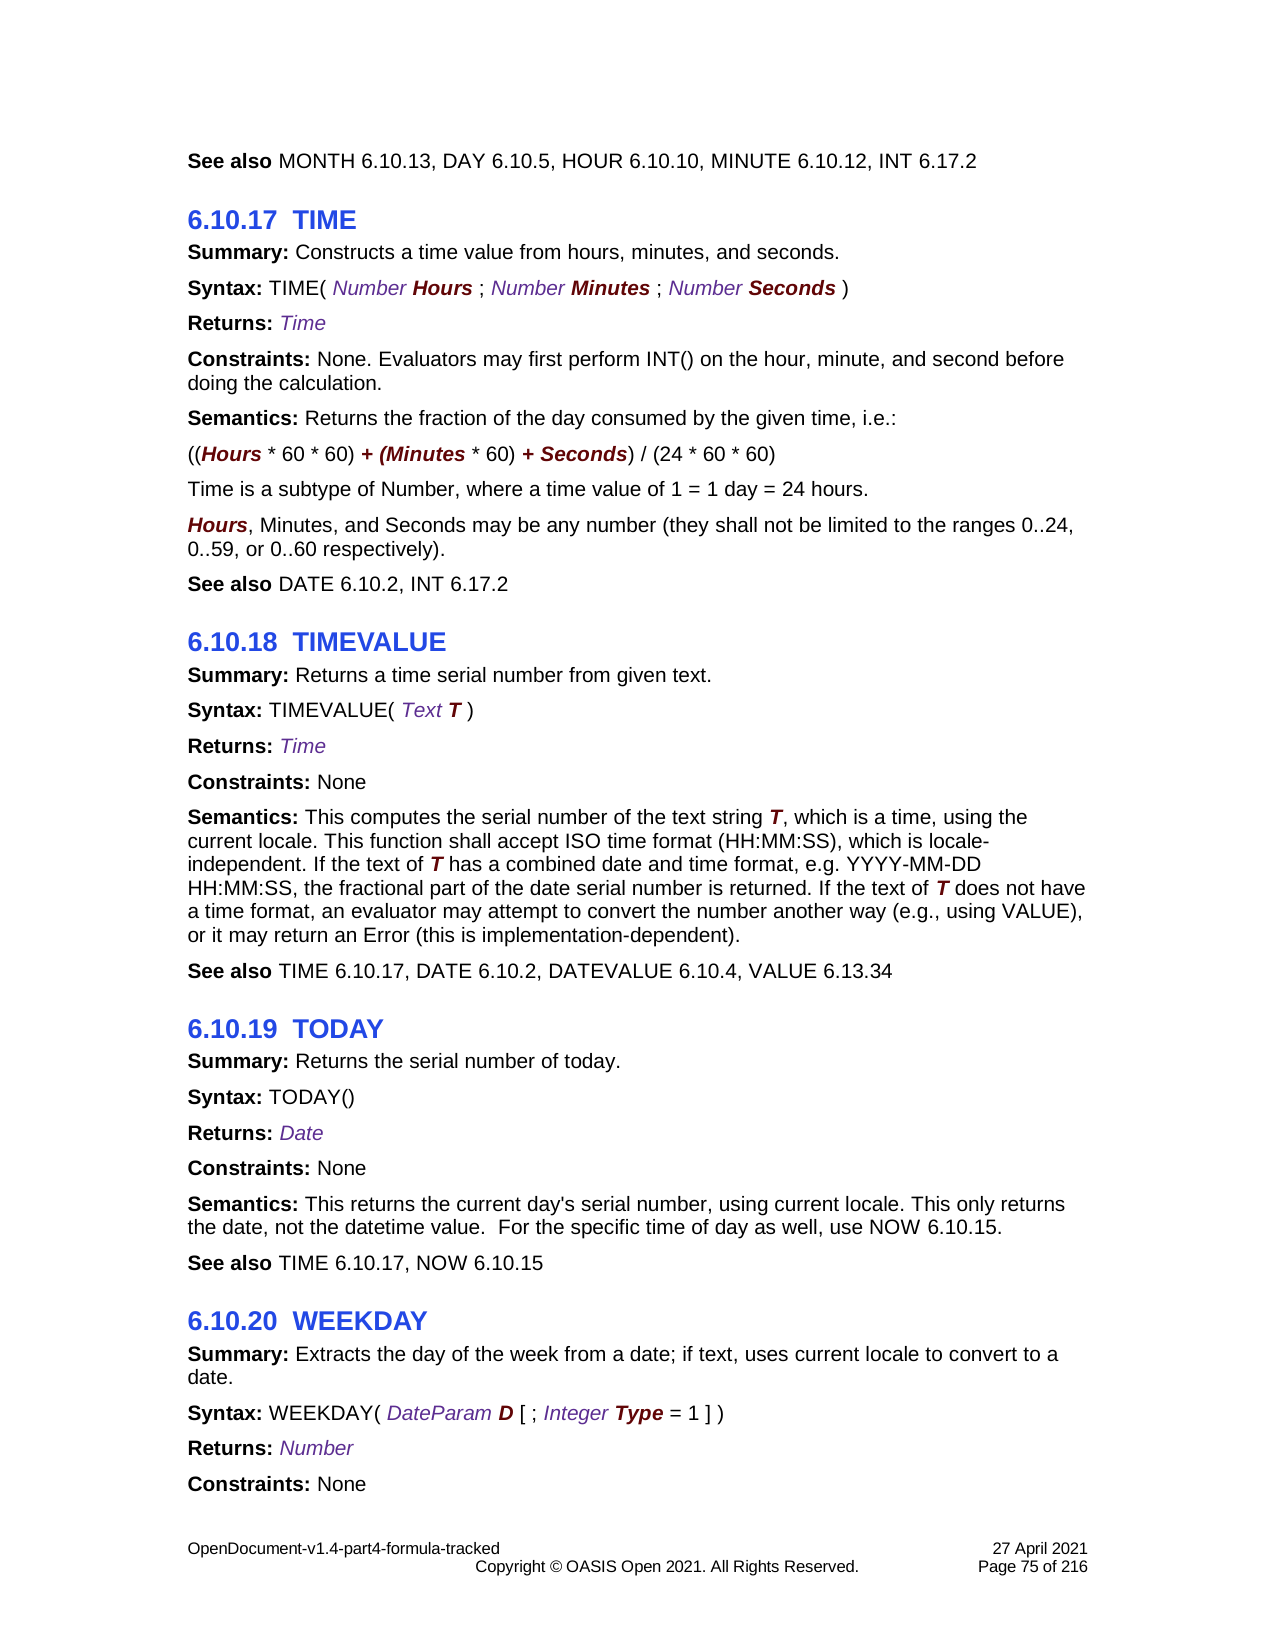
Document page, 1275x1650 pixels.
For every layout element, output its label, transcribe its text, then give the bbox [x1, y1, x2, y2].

text Summary: Constructs a time value from hours, minutes, and seconds. [187, 241, 1088, 264]
text Returns: Number [187, 1437, 1088, 1460]
text Syntax: TIMEVALUE( Text T ) [187, 699, 1088, 722]
subtitle TIMEVALUE [187, 627, 1088, 657]
text Summary: Returns a time serial number from given text. [187, 663, 1088, 687]
text Semantics: This returns the current day's serial number, using current locale. This only returns the date, not the datetime value. For the specific time of day as well, use NOW 6.10.15. [187, 1192, 1088, 1239]
subtitle WEEKDAY [187, 1306, 1088, 1336]
text Constraints: None [187, 770, 1088, 794]
text Semantics: Returns the fraction of the day consumed by the given time, i.e.: [187, 407, 1088, 430]
text Hours, Minutes, and Seconds may be any number (they shall not be limited to the ranges 0..24, 0..59, or 0..60 respectively). [187, 513, 1088, 561]
text Returns: Time [187, 312, 1088, 335]
text Constraints: None [187, 1157, 1088, 1180]
text Summary: Returns the serial number of today. [187, 1050, 1088, 1073]
text Semantics: This computes the serial number of the text string T, which is a time, using the current locale. This function shall accept ISO time format (HH:MM:SS), which is locale-independent. If the text of T has a combined date and time format, e.g. YYYY-MM-DD HH:MM:SS, the fractional part of the date serial number is returned. If the text of T does not have a time format, an evaluator may attempt to convert the number another way (e.g., using VALUE), or it may return an Error (this is implementation-dependent). [187, 806, 1088, 947]
text See also DATE 6.10.2, INT 6.17.2 [187, 573, 1088, 596]
text Returns: Time [187, 734, 1088, 758]
subtitle TIME [187, 204, 1088, 234]
text Constraints: None. Evaluators may first perform INT() on the hour, minute, and second before doing the calculation. [187, 347, 1088, 394]
text Summary: Extracts the day of the week from a date; if text, uses current locale to convert to a date. [187, 1342, 1088, 1389]
text See also TIME 6.10.17, NOW 6.10.15 [187, 1251, 1088, 1275]
text Time is a subtype of Number, where a time value of 1 = 1 day = 24 hours. [187, 478, 1088, 501]
text See also MONTH 6.10.13, DAY 6.10.5, HOUR 6.10.10, MINUTE 6.10.12, INT 6.17.2 [187, 150, 1088, 173]
text Constraints: None [187, 1472, 1088, 1496]
text Syntax: TIME( Number Hours ; Number Minutes ; Number Seconds ) [187, 276, 1088, 300]
text ((Hours * 60 * 60) + (Minutes * 60) + Seconds) / (24 * 60 * 60) [187, 442, 1088, 466]
text Syntax: TODAY() [187, 1085, 1088, 1109]
text Returns: Date [187, 1121, 1088, 1144]
text Syntax: WEEKDAY( DateParam D [ ; Integer Type = 1 ] ) [187, 1401, 1088, 1425]
text See also TIME 6.10.17, DATE 6.10.2, DATEVALUE 6.10.4, VALUE 6.13.34 [187, 959, 1088, 983]
subtitle TODAY [187, 1014, 1088, 1044]
